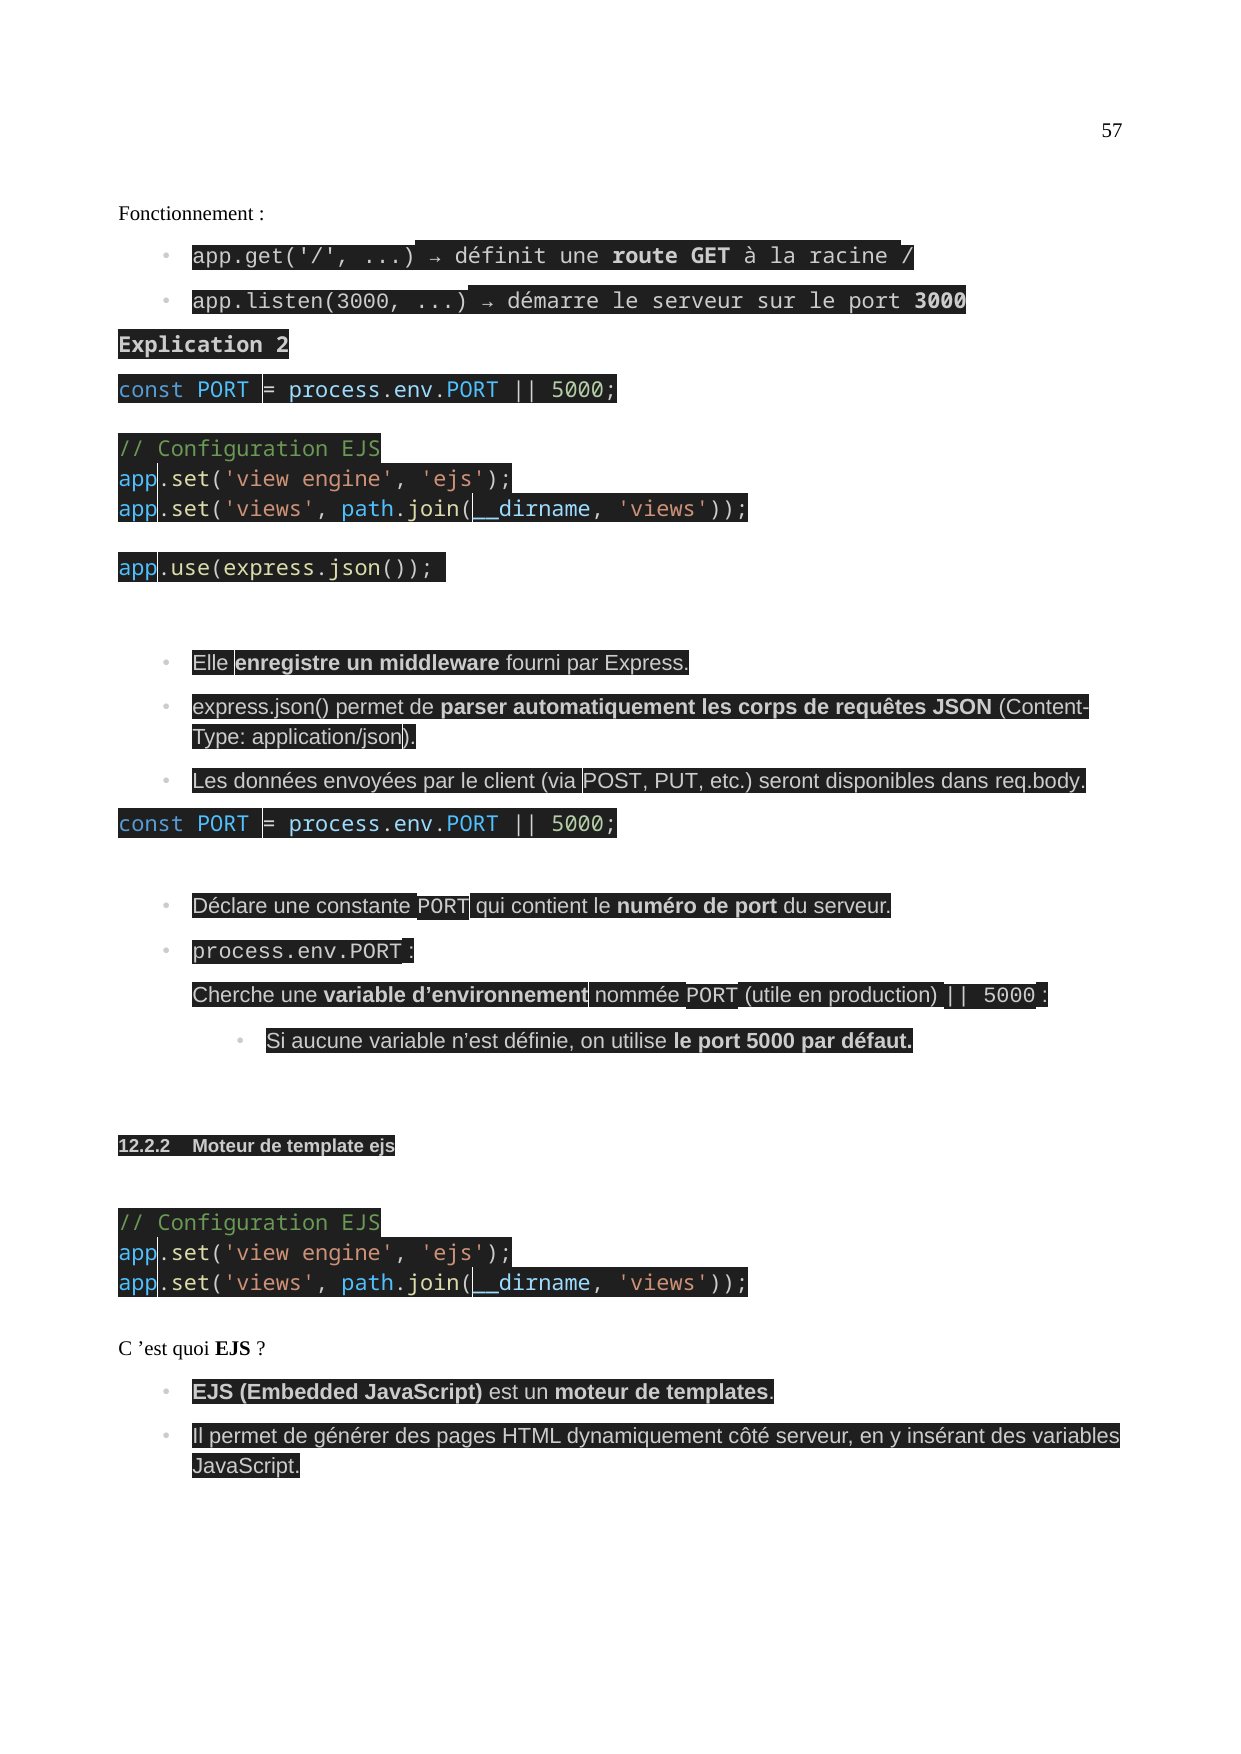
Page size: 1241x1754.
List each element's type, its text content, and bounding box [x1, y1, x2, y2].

subtitle Moteur de template ejs [118, 1127, 1122, 1156]
text app.use(express.json()); [118, 552, 1122, 582]
list Déclare une constante PORT qui contient le numéro de port du serveur. [162, 891, 1122, 920]
list app.get('/', ...) → définit une route GET à la racine / [162, 240, 1122, 270]
list Elle enregistre un middleware fourni par Express. [162, 646, 1122, 675]
text Fonctionnement : [118, 201, 1122, 225]
text app.set('view engine', 'ejs'); [118, 463, 1122, 493]
list Les données envoyées par le client (via POST, PUT, etc.) seront disponibles dans req.body. [162, 764, 1122, 793]
list express.json() permet de parser automatiquement les corps de requêtes JSON (Content-Type: application/json). [162, 690, 1122, 749]
list process.env.PORT : [162, 935, 1122, 964]
text Explication 2 [118, 329, 1122, 359]
list EJS (Embedded JavaScript) est un moteur de templates. [162, 1374, 1122, 1404]
text C ’est quoi EJS ? [118, 1335, 1122, 1359]
list app.listen(3000, ...) → démarre le serveur sur le port 3000 [162, 284, 1122, 314]
text app.set('views', path.join(__dirname, 'views')); [118, 1267, 1122, 1297]
text const PORT = process.env.PORT || 5000; [118, 373, 1122, 403]
text // Configuration EJS [118, 1207, 1122, 1237]
text // Configuration EJS [118, 433, 1122, 463]
text const PORT = process.env.PORT || 5000; [118, 808, 1122, 838]
text app.set('view engine', 'ejs'); [118, 1237, 1122, 1267]
text app.set('views', path.join(__dirname, 'views')); [118, 493, 1122, 522]
list Cherche une variable d’environnement nommée PORT (utile en production) || 5000 : [162, 979, 1122, 1009]
list Si aucune variable n’est définie, on utilise le port 5000 par défaut. [236, 1023, 1122, 1053]
list Il permet de générer des pages HTML dynamiquement côté serveur, en y insérant des variables JavaScript. [162, 1418, 1122, 1478]
